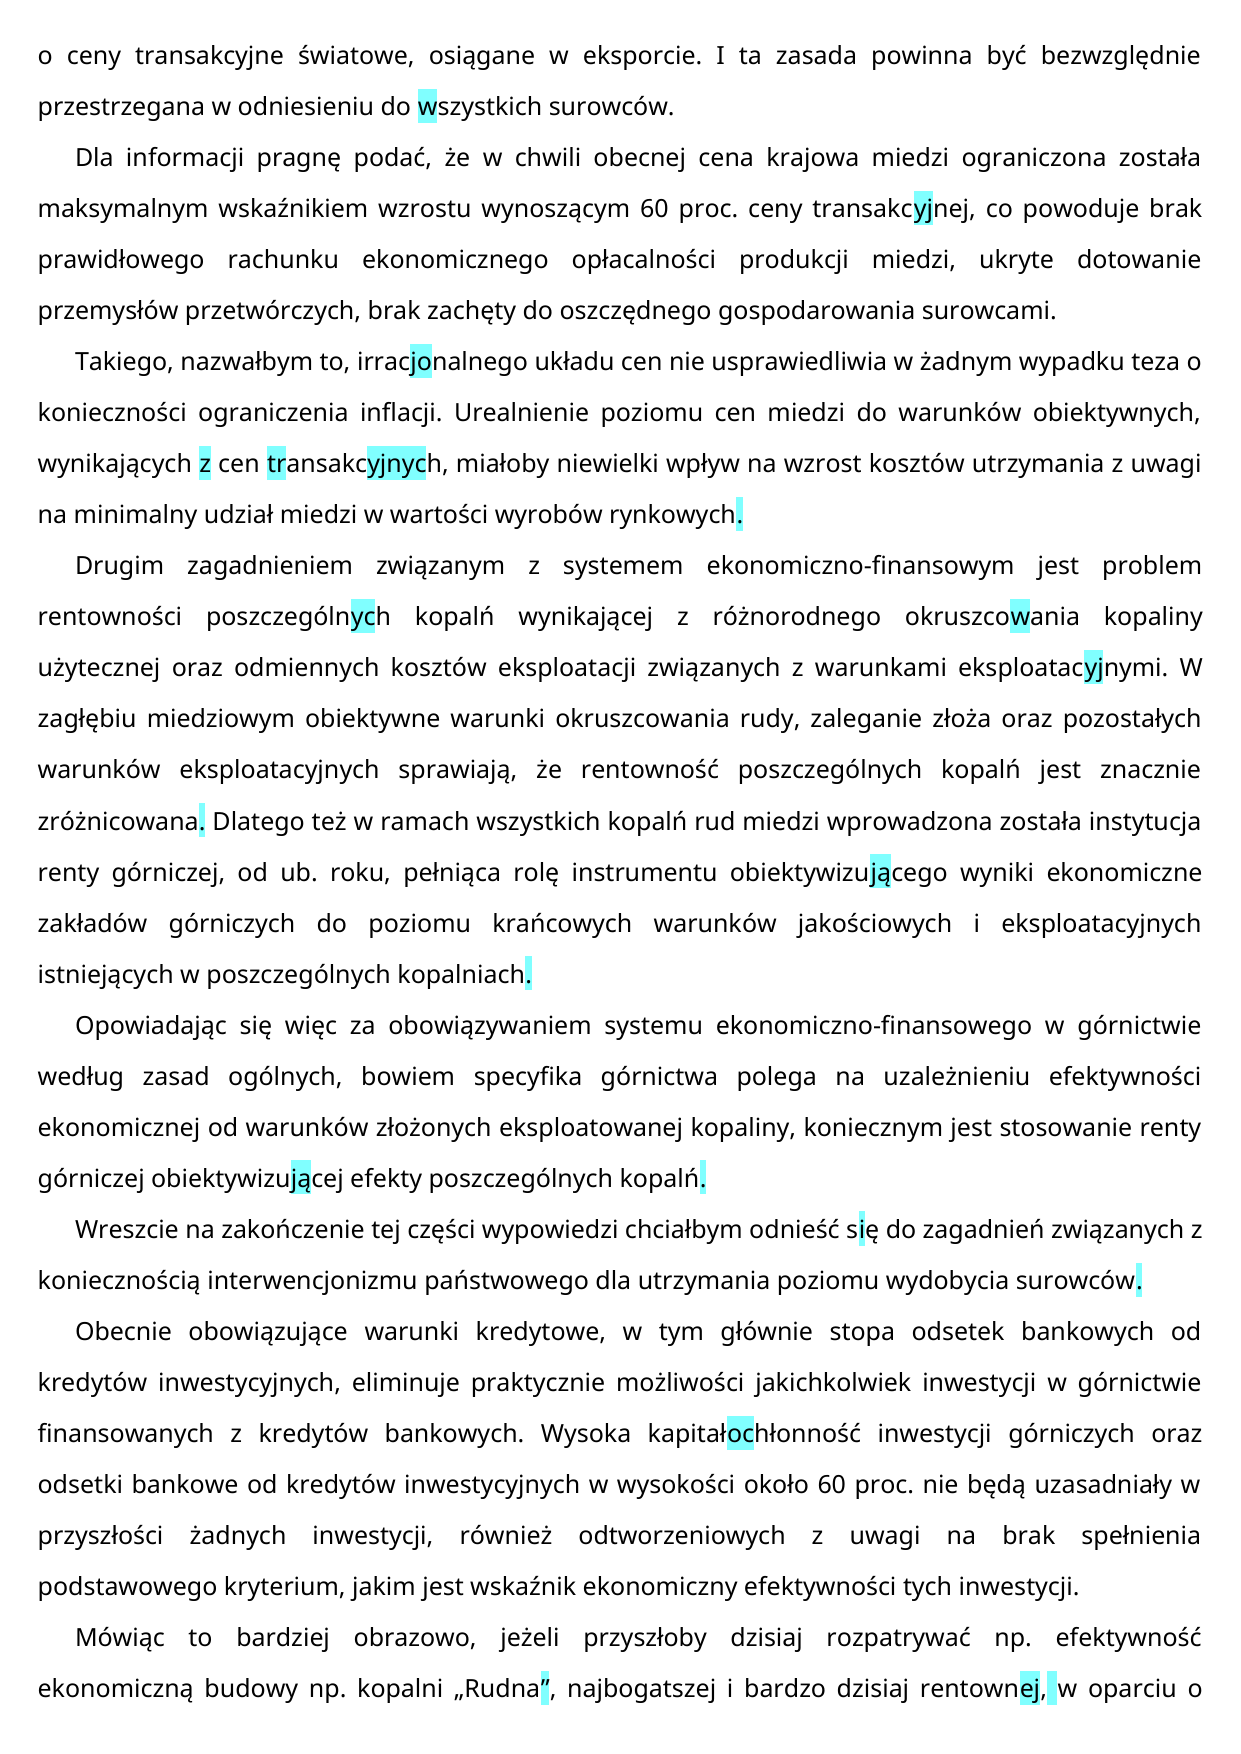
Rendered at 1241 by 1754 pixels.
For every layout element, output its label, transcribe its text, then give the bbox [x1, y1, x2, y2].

text Takiego, nazwałbym to, irracjonalnego układu cen nie usprawiedliwia w żadnym wypadku teza o konieczności ograniczenia inflacji. Urealnienie poziomu cen miedzi do warunków obiektywnych, wynikających z cen transakcyjnych, miałoby niewielki wpływ na wzrost kosztów utrzymania z uwagi na minimalny udział miedzi w wartości wyrobów rynkowych. [37, 344, 1203, 531]
text Drugim zagadnieniem związanym z systemem ekonomiczno-finansowym jest problem rentowności poszczególnych kopalń wynikającej z różnorodnego okruszcowania kopaliny użytecznej oraz odmiennych kosztów eksploatacji związanych z warunkami eksploatacyjnymi. W zagłębiu miedziowym obiektywne warunki okruszcowania rudy, zaleganie złoża oraz pozostałych warunków eksploatacyjnych sprawiają, że rentowność poszczególnych kopalń jest znacznie zróżnicowana. Dlatego też w ramach wszystkich kopalń rud miedzi wprowadzona została instytucja renty górniczej, od ub. roku, pełniąca rolę instrumentu obiektywizującego wyniki ekonomiczne zakładów górniczych do poziomu krańcowych warunków jakościowych i eksploatacyjnych istniejących w poszczególnych kopalniach. [37, 548, 1203, 990]
text Opowiadając się więc za obowiązywaniem systemu ekonomiczno-finansowego w górnictwie według zasad ogólnych, bowiem specyfika górnictwa polega na uzależnieniu efektywności ekonomicznej od warunków złożonych eksploatowanej kopaliny, koniecznym jest stosowanie renty górniczej obiektywizującej efekty poszczególnych kopalń. [37, 1007, 1203, 1194]
text Wreszcie na zakończenie tej części wypowiedzi chciałbym odnieść się do zagadnień związanych z koniecznością interwencjonizmu państwowego dla utrzymania poziomu wydobycia surowców. [37, 1211, 1203, 1297]
text Dla informacji pragnę podać, że w chwili obecnej cena krajowa miedzi ograniczona została maksymalnym wskaźnikiem wzrostu wynoszącym 60 proc. ceny transakcyjnej, co powoduje brak prawidłowego rachunku ekonomicznego opłacalności produkcji miedzi, ukryte dotowanie przemysłów przetwórczych, brak zachęty do oszczędnego gospodarowania surowcami. [37, 139, 1203, 327]
text Mówiąc to bardziej obrazowo, jeżeli przyszłoby dzisiaj rozpatrywać np. efektywność ekonomiczną budowy np. kopalni „Rudna”, najbogatszej i bardzo dzisiaj rentownej, w oparciu o [37, 1620, 1203, 1705]
text Obecnie obowiązujące warunki kredytowe, w tym głównie stopa odsetek bankowych od kredytów inwestycyjnych, eliminuje praktycznie możliwości jakichkolwiek inwestycji w górnictwie finansowanych z kredytów bankowych. Wysoka kapitałochłonność inwestycji górniczych oraz odsetki bankowe od kredytów inwestycyjnych w wysokości około 60 proc. nie będą uzasadniały w przyszłości żadnych inwestycji, również odtworzeniowych z uwagi na brak spełnienia podstawowego kryterium, jakim jest wskaźnik ekonomiczny efektywności tych inwestycji. [37, 1313, 1203, 1603]
text o ceny transakcyjne światowe, osiągane w eksporcie. I ta zasada powinna być bezwzględnie przestrzegana w odniesieniu do wszystkich surowców. [37, 37, 1203, 123]
